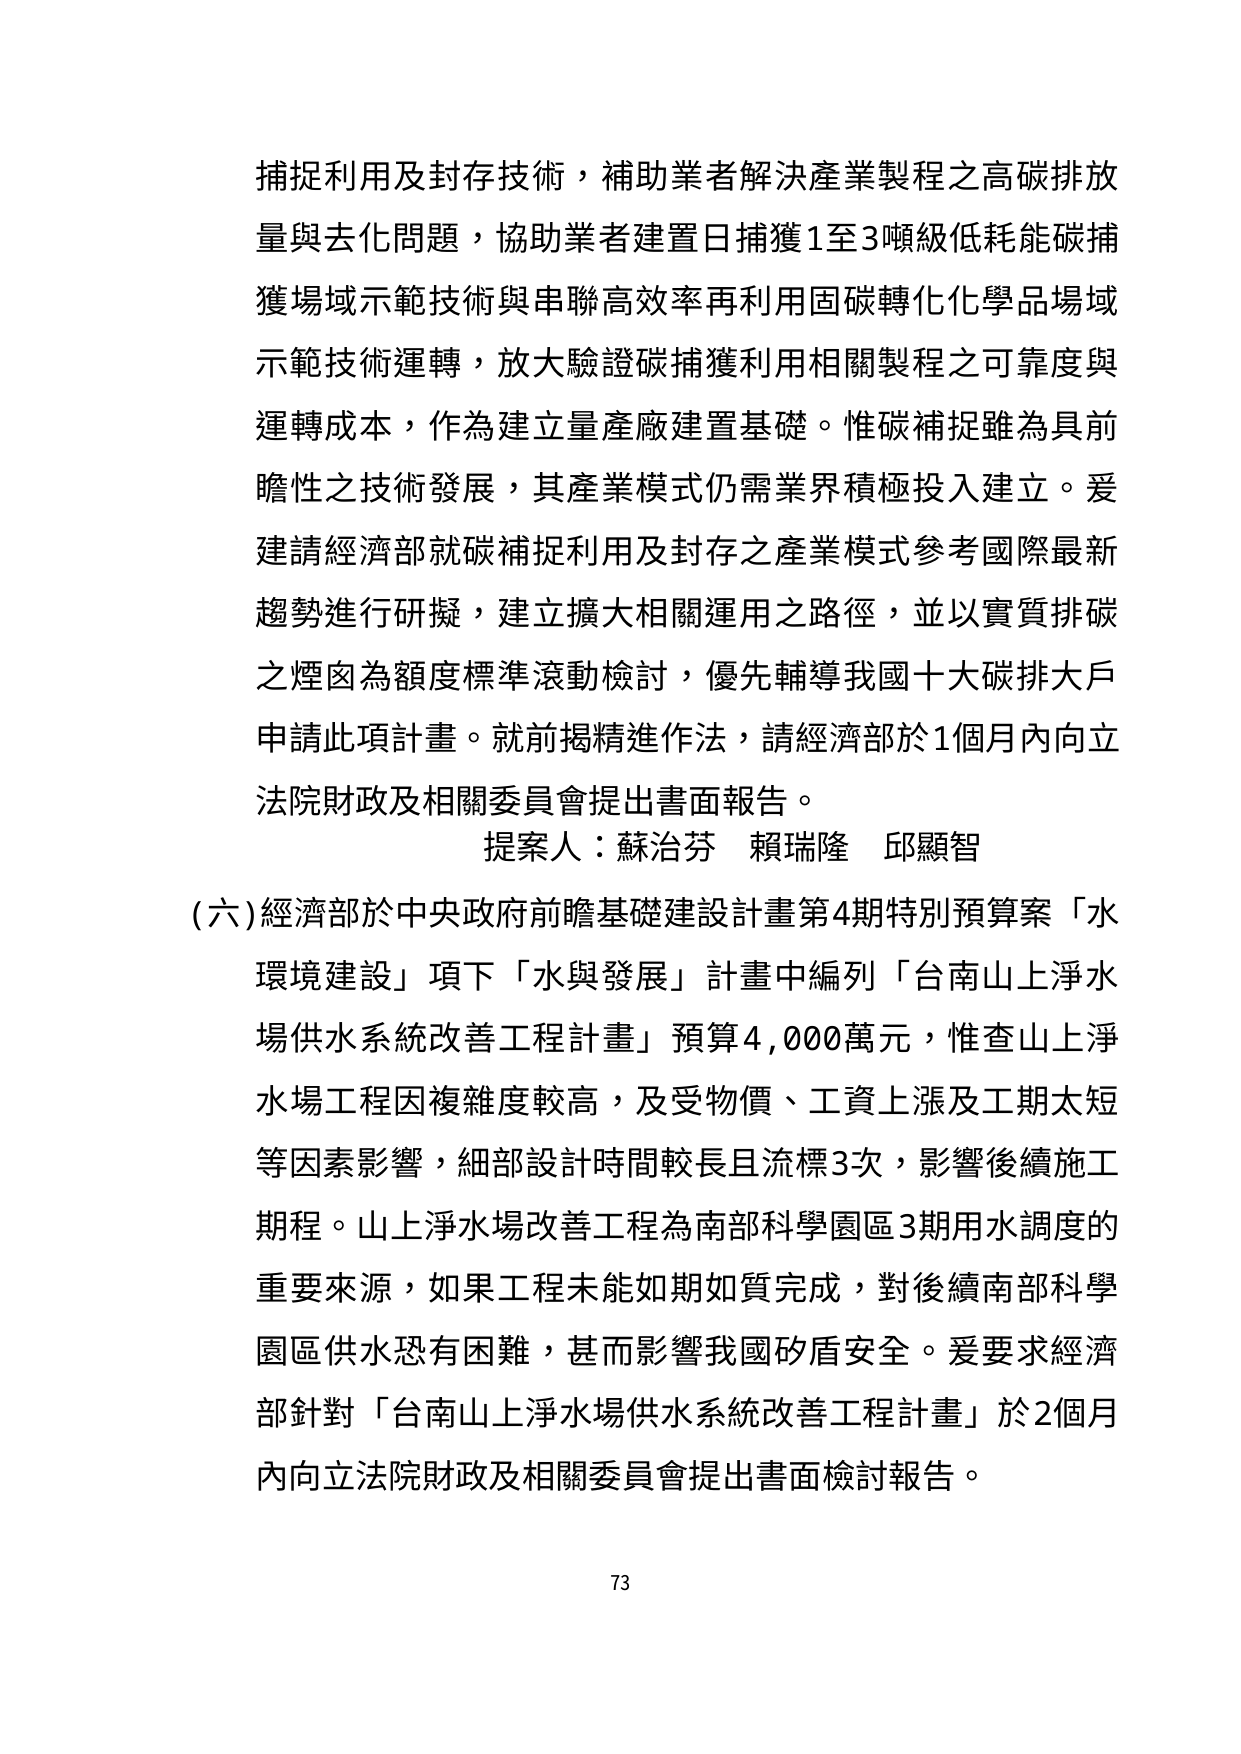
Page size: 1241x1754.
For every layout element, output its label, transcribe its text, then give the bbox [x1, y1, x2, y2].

text 捕捉利用及封存技術，補助業者解決產業製程之高碳排放量與去化問題，協助業者建置日捕獲1至3噸級低耗能碳捕獲場域示範技術與串聯高效率再利用固碳轉化化學品場域示範技術運轉，放大驗證碳捕獲利用相關製程之可靠度與運轉成本，作為建立量產廠建置基礎。惟碳補捉雖為具前瞻性之技術發展，其產業模式仍需業界積極投入建立。爰建請經濟部就碳補捉利用及封存之產業模式參考國際最新趨勢進行研擬，建立擴大相關運用之路徑，並以實質排碳之煙囪為額度標準滾動檢討，優先輔導我國十大碳排大戶申請此項計畫。就前揭精進作法，請經濟部於1個月內向立法院財政及相關委員會提出書面報告。 [187, 132, 1120, 819]
text (六)經濟部於中央政府前瞻基礎建設計畫第4期特別預算案「水環境建設」項下「水與發展」計畫中編列「台南山上淨水場供水系統改善工程計畫」預算4,000萬元，惟查山上淨水場工程因複雜度較高，及受物價、工資上漲及工期太短等因素影響，細部設計時間較長且流標3次，影響後續施工期程。山上淨水場改善工程為南部科學園區3期用水調度的重要來源，如果工程未能如期如質完成，對後續南部科學園區供水恐有困難，甚而影響我國矽盾安全。爰要求經濟部針對「台南山上淨水場供水系統改善工程計畫」於2個月內向立法院財政及相關委員會提出書面檢討報告。 [187, 869, 1120, 1494]
text 提案人：蘇治芬 賴瑞隆 邱顯智 [483, 819, 1120, 869]
